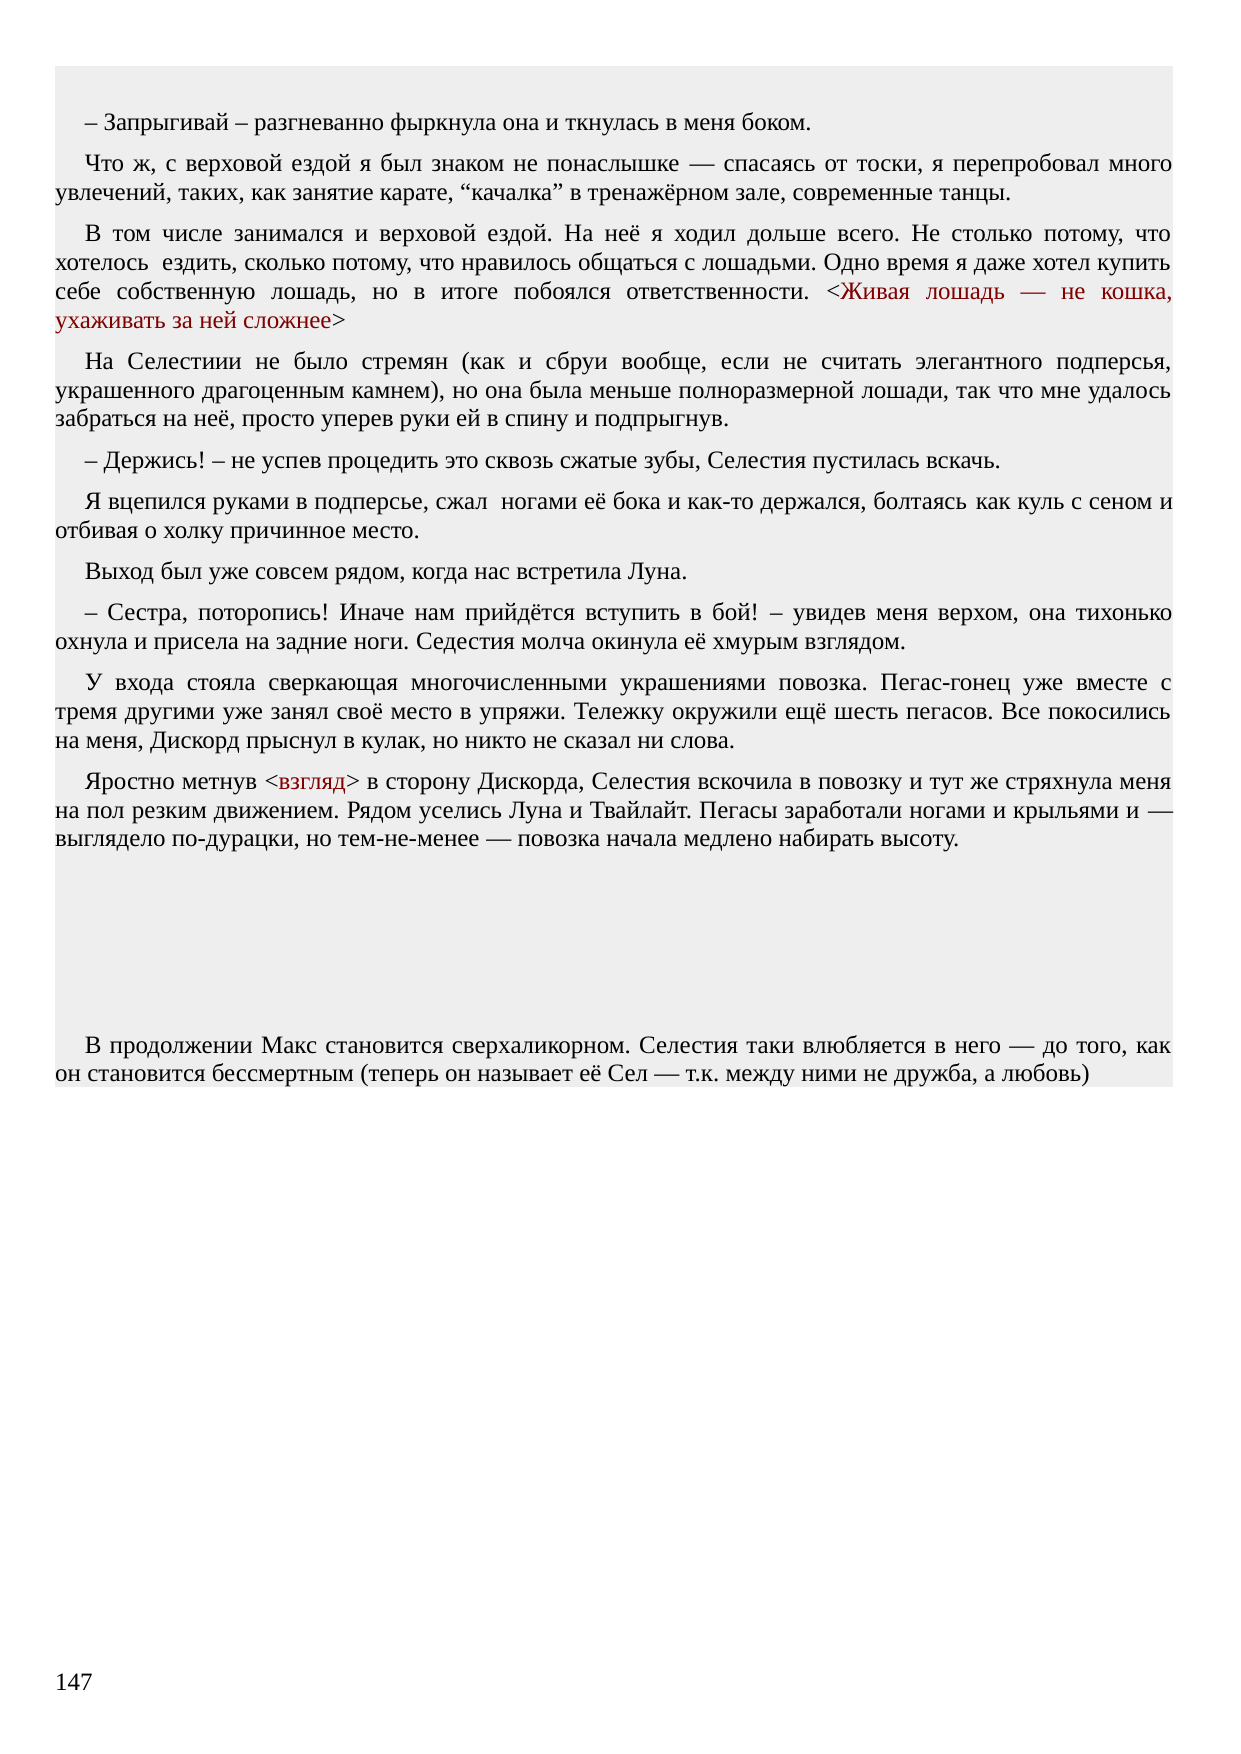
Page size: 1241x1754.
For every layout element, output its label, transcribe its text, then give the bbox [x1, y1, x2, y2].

text Что ж, с верховой ездой я был знаком не понаслышке — спасаясь от тоски, я перепробовал много увлечений, таких, как занятие карате, “качалка” в тренажёрном зале, современные танцы. [55, 148, 1173, 206]
text В том числе занимался и верховой ездой. На неё я ходил дольше всего. Не столько потому, что хотелось ездить, сколько потому, что нравилось общаться с лошадьми. Одно время я даже хотел купить себе собственную лошадь, но в итоге побоялся ответственности. <Живая лошадь — не кошка, ухаживать за ней сложнее> [55, 218, 1173, 333]
text В продолжении Макс становится сверхаликорном. Селестия таки влюбляется в него — до того, как он становится бессмертным (теперь он называет её Сел — т.к. между ними не дружба, а любовь) [55, 1030, 1173, 1087]
text Яростно метнув <взгляд> в сторону Дискорда, Селестия вскочила в повозку и тут же стряхнула меня на пол резким движением. Рядом уселись Луна и Твайлайт. Пегасы заработали ногами и крыльями и — выглядело по-дурацки, но тем-не-менее — повозка начала медлено набирать высоту. [55, 766, 1173, 852]
text – Держись! – не успев процедить это сквозь сжатые зубы, Селестия пустилась вскачь. [55, 445, 1173, 473]
text – Запрыгивай – разгневанно фыркнула она и ткнулась в меня боком. [55, 107, 1173, 136]
text На Селестиии не было стремян (как и сбруи вообще, если не считать элегантного подперсья, украшенного драгоценным камнем), но она была меньше полноразмерной лошади, так что мне удалось забраться на неё, просто уперев руки ей в спину и подпрыгнув. [55, 346, 1173, 432]
text – Сестра, поторопись! Иначе нам прийдётся вступить в бой! – увидев меня верхом, она тихонько охнула и присела на задние ноги. Седестия молча окинула её хмурым взглядом. [55, 597, 1173, 655]
text У входа стояла сверкающая многочисленными украшениями повозка. Пегас-гонец уже вместе с тремя другими уже занял своё место в упряжи. Тележку окружили ещё шесть пегасов. Все покосились на меня, Дискорд прыснул в кулак, но никто не сказал ни слова. [55, 667, 1173, 753]
text Выход был уже совсем рядом, когда нас встретила Луна. [55, 556, 1173, 585]
text Я вцепился руками в подперсье, сжал ногами её бока и как-то держался, болтаясь как куль с сеном и отбивая о холку причинное место. [55, 486, 1173, 543]
